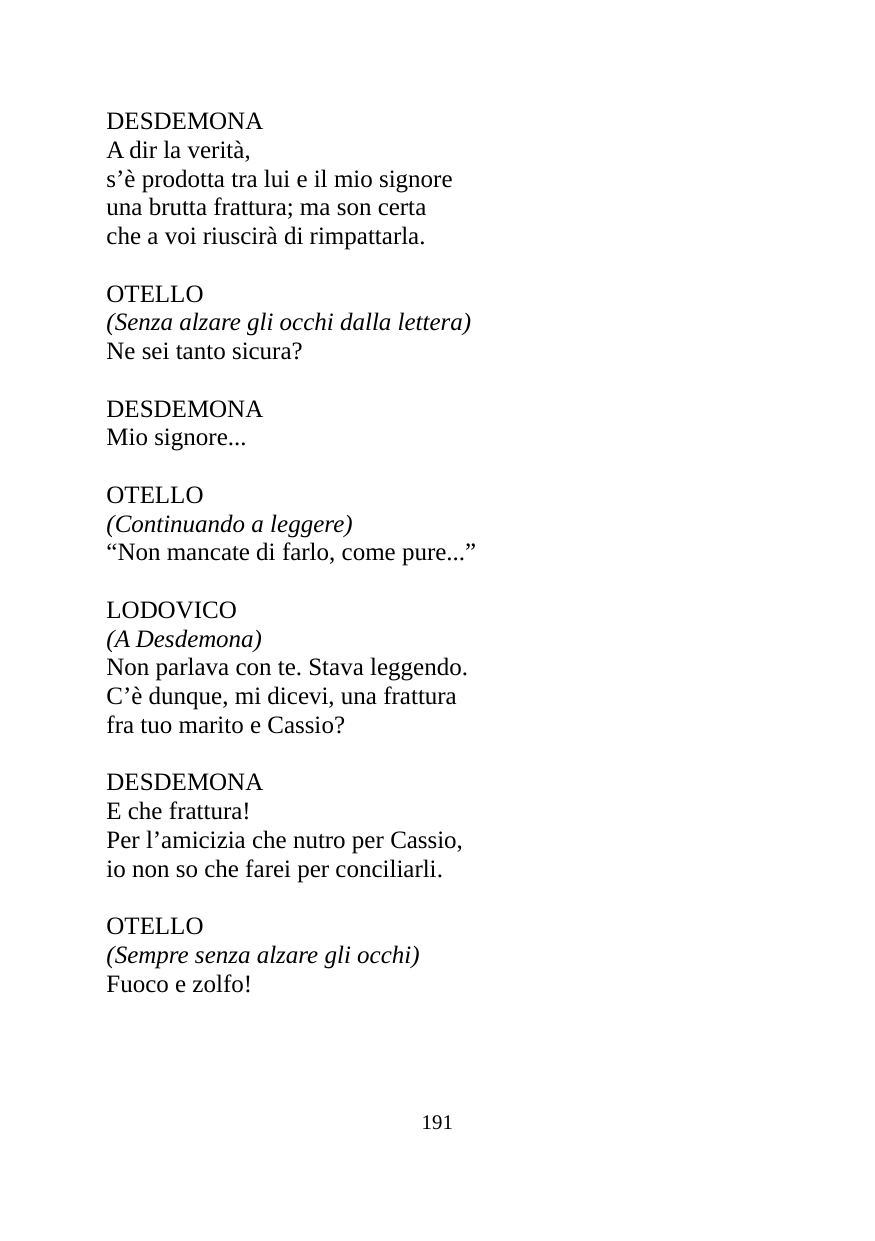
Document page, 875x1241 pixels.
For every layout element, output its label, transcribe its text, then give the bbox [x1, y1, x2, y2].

text io non so che farei per conciliarli. [106, 854, 768, 882]
text Fuoco e zolfo! [106, 969, 768, 997]
text una brutta frattura; ma son certa [106, 192, 768, 221]
text LODOVICO (A Desdemona) [106, 595, 768, 652]
text C’è dunque, mi dicevi, una frattura [106, 681, 768, 710]
text “Non mancate di farlo, come pure...” [106, 537, 768, 566]
text Ne sei tanto sicura? [106, 336, 768, 365]
text OTELLO (Senza alzare gli occhi dalla lettera) [106, 279, 768, 336]
text DESDEMONA Mio signore... [106, 394, 768, 451]
text fra tuo marito e Cassio? [106, 710, 768, 739]
text Per l’amicizia che nutro per Cassio, [106, 825, 768, 854]
text DESDEMONA E che frattura! [106, 767, 768, 825]
text Non parlava con te. Stava leggendo. [106, 652, 768, 681]
text che a voi riuscirà di rimpattarla. [106, 221, 768, 250]
text DESDEMONA A dir la verità, [106, 106, 768, 164]
text OTELLO (Sempre senza alzare gli occhi) [106, 911, 768, 969]
text s’è prodotta tra lui e il mio signore [106, 164, 768, 192]
text OTELLO (Continuando a leggere) [106, 480, 768, 537]
